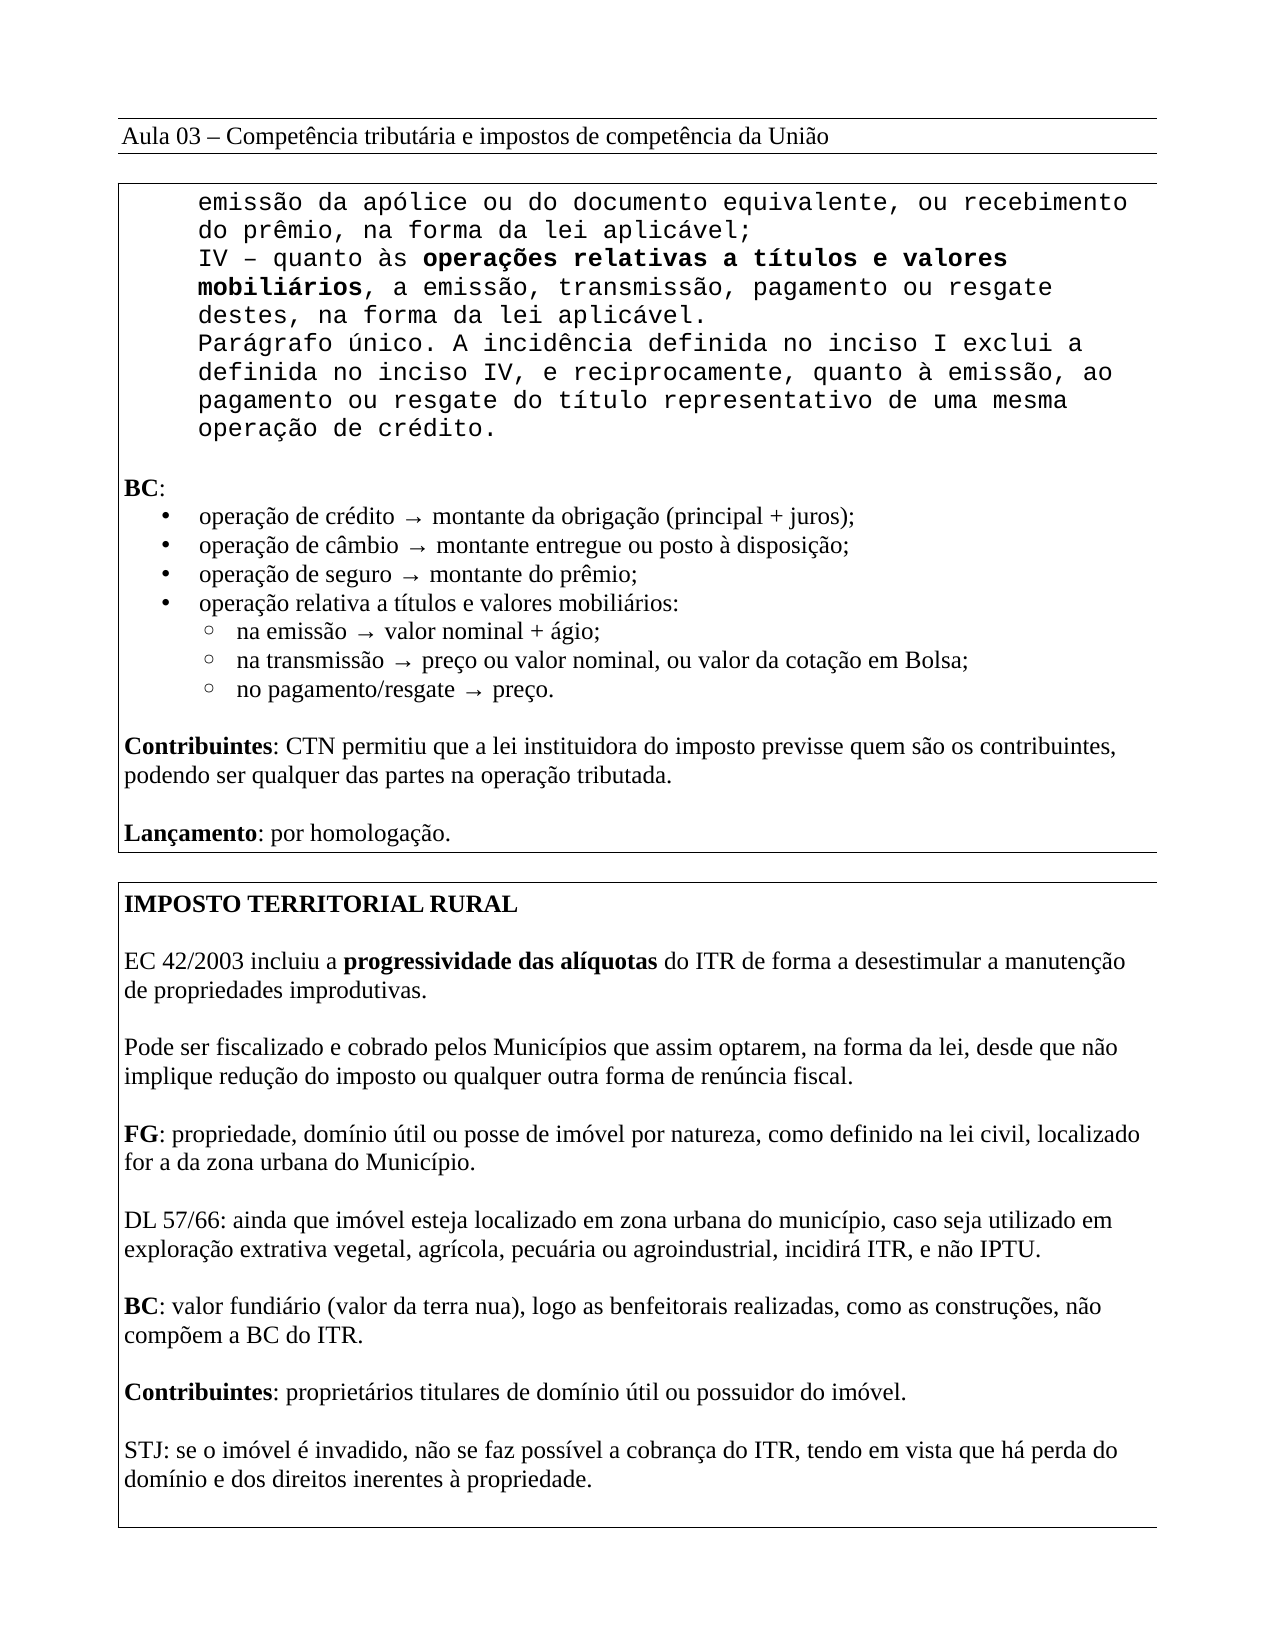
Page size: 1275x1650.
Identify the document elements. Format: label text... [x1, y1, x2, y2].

table_header emissão da apólice ou do documento equivalente, ou recebimento do prêmio, na forma da lei aplicável; IV – quanto às operações relativas a títulos e valores mobiliários, a emissão, transmissão, pagamento ou resgate destes, na forma da lei aplicável. Parágrafo único. A incidência definida no inciso I exclui a definida no inciso IV, e reciprocamente, quanto à emissão, ao pagamento ou resgate do título representativo de uma mesma operação de crédito. BC: operação de crédito → montante da obrigação (principal + juros); operação de câmbio → montante entregue ou posto à disposição; operação de seguro → montante do prêmio; operação relativa a títulos e valores mobiliários: na emissão → valor nominal + ágio; na transmissão → preço ou valor nominal, ou valor da cotação em Bolsa; no pagamento/resgate → preço. Contribuintes: CTN permitiu que a lei instituidora do imposto previsse quem são os contribuintes, podendo ser qualquer das partes na operação tributada. Lançamento: por homologação. [119, 184, 1157, 852]
table_header IMPOSTO TERRITORIAL RURAL EC 42/2003 incluiu a progressividade das alíquotas do ITR de forma a desestimular a manutenção de propriedades improdutivas. Pode ser fiscalizado e cobrado pelos Municípios que assim optarem, na forma da lei, desde que não implique redução do imposto ou qualquer outra forma de renúncia fiscal. FG: propriedade, domínio útil ou posse de imóvel por natureza, como definido na lei civil, localizado for a da zona urbana do Município. DL 57/66: ainda que imóvel esteja localizado em zona urbana do município, caso seja utilizado em exploração extrativa vegetal, agrícola, pecuária ou agroindustrial, incidirá ITR, e não IPTU. BC: valor fundiário (valor da terra nua), logo as benfeitorais realizadas, como as construções, não compõem a BC do ITR. Contribuintes: proprietários titulares de domínio útil ou possuidor do imóvel. STJ: se o imóvel é invadido, não se faz possível a cobrança do ITR, tendo em vista que há perda do domínio e dos direitos inerentes à propriedade. [119, 883, 1157, 1527]
